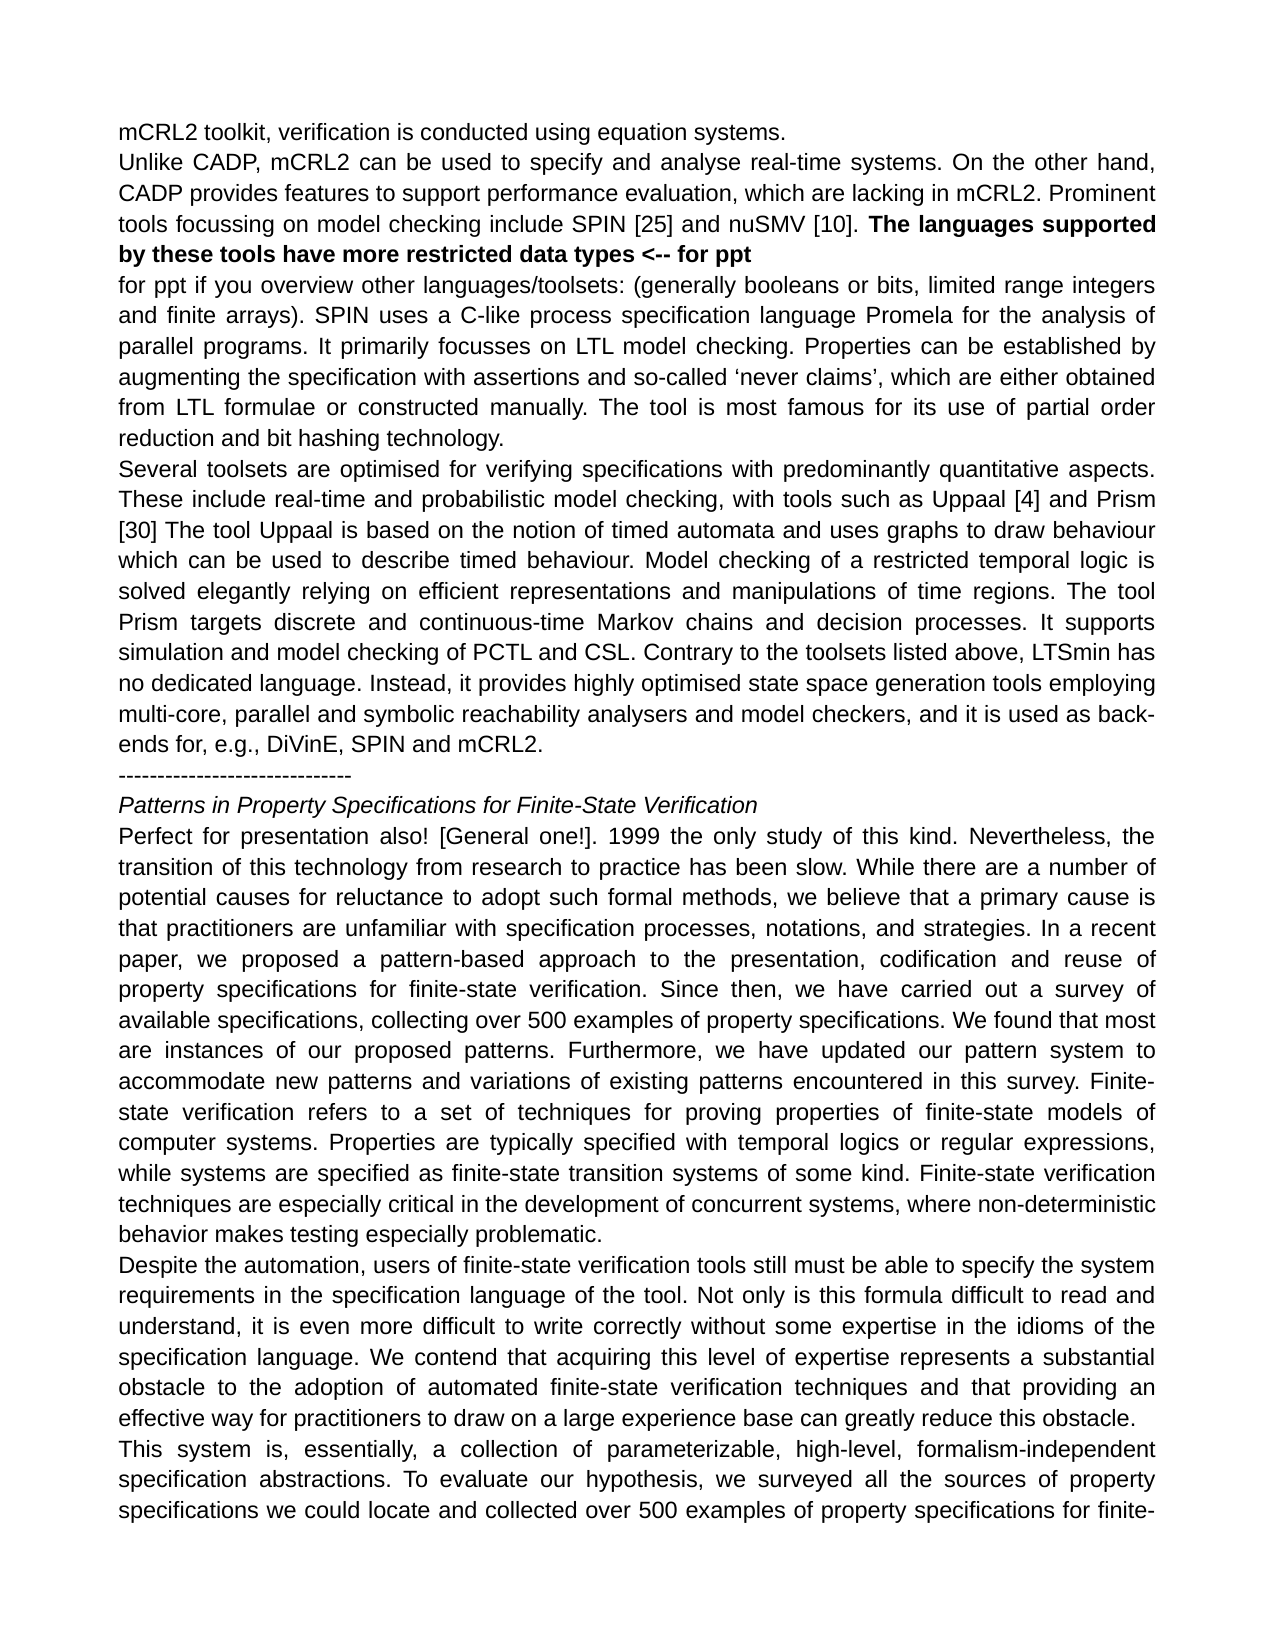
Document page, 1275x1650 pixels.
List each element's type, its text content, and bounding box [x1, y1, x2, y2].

text Despite the automation, users of finite-state verification tools still must be able to specify the system requirements in the specification language of the tool. Not only is this formula difficult to read and understand, it is even more difficult to write correctly without some expertise in the idioms of the specification language. We contend that acquiring this level of expertise represents a substantial obstacle to the adoption of automated finite-state verification techniques and that providing an effective way for practitioners to draw on a large experience base can greatly reduce this obstacle. [118, 1251, 1157, 1431]
text for ppt if you overview other languages/toolsets: (generally booleans or bits, limited range integers and finite arrays). SPIN uses a C-like process specification language Promela for the analysis of parallel programs. It primarily focusses on LTL model checking. Properties can be established by augmenting the specification with assertions and so-called ‘never claims’, which are either obtained from LTL formulae or constructed manually. The tool is most famous for its use of partial order reduction and bit hashing technology. [118, 271, 1157, 451]
text Several toolsets are optimised for verifying specifications with predominantly quantitative aspects. These include real-time and probabilistic model checking, with tools such as Uppaal [4] and Prism [30] The tool Uppaal is based on the notion of timed automata and uses graphs to draw behaviour which can be used to describe timed behaviour. Model checking of a restricted temporal logic is solved elegantly relying on efficient representations and manipulations of time regions. The tool Prism targets discrete and continuous-time Markov chains and decision processes. It supports simulation and model checking of PCTL and CSL. Contrary to the toolsets listed above, LTSmin has no dedicated language. Instead, it provides highly optimised state space generation tools employing multi-core, parallel and symbolic reachability analysers and model checkers, and it is used as back-ends for, e.g., DiVinE, SPIN and mCRL2. [118, 455, 1157, 757]
text ------------------------------ [118, 761, 1157, 788]
text mCRL2 toolkit, verification is conducted using equation systems. [118, 118, 1157, 145]
text Patterns in Property Specifications for Finite-State Verification [118, 792, 1157, 819]
text This system is, essentially, a collection of parameterizable, high-level, formalism-independent specification abstractions. To evaluate our hypothesis, we surveyed all the sources of property specifications we could locate and collected over 500 examples of property specifications for finite- [118, 1435, 1157, 1523]
text Unlike CADP, mCRL2 can be used to specify and analyse real-time systems. On the other hand, CADP provides features to support performance evaluation, which are lacking in mCRL2. Prominent tools focussing on model checking include SPIN [25] and nuSMV [10]. The languages supported by these tools have more restricted data types <-- for ppt [118, 149, 1157, 267]
text Perfect for presentation also! [General one!]. 1999 the only study of this kind. Nevertheless, the transition of this technology from research to practice has been slow. While there are a number of potential causes for reluctance to adopt such formal methods, we believe that a primary cause is that practitioners are unfamiliar with specification processes, notations, and strategies. In a recent paper, we proposed a pattern-based approach to the presentation, codification and reuse of property specifications for finite-state verification. Since then, we have carried out a survey of available specifications, collecting over 500 examples of property specifications. We found that most are instances of our proposed patterns. Furthermore, we have updated our pattern system to accommodate new patterns and variations of existing patterns encountered in this survey. Finite-state verification refers to a set of techniques for proving properties of finite-state models of computer systems. Properties are typically specified with temporal logics or regular expressions, while systems are specified as finite-state transition systems of some kind. Finite-state verification techniques are especially critical in the development of concurrent systems, where non-deterministic behavior makes testing especially problematic. [118, 822, 1157, 1247]
